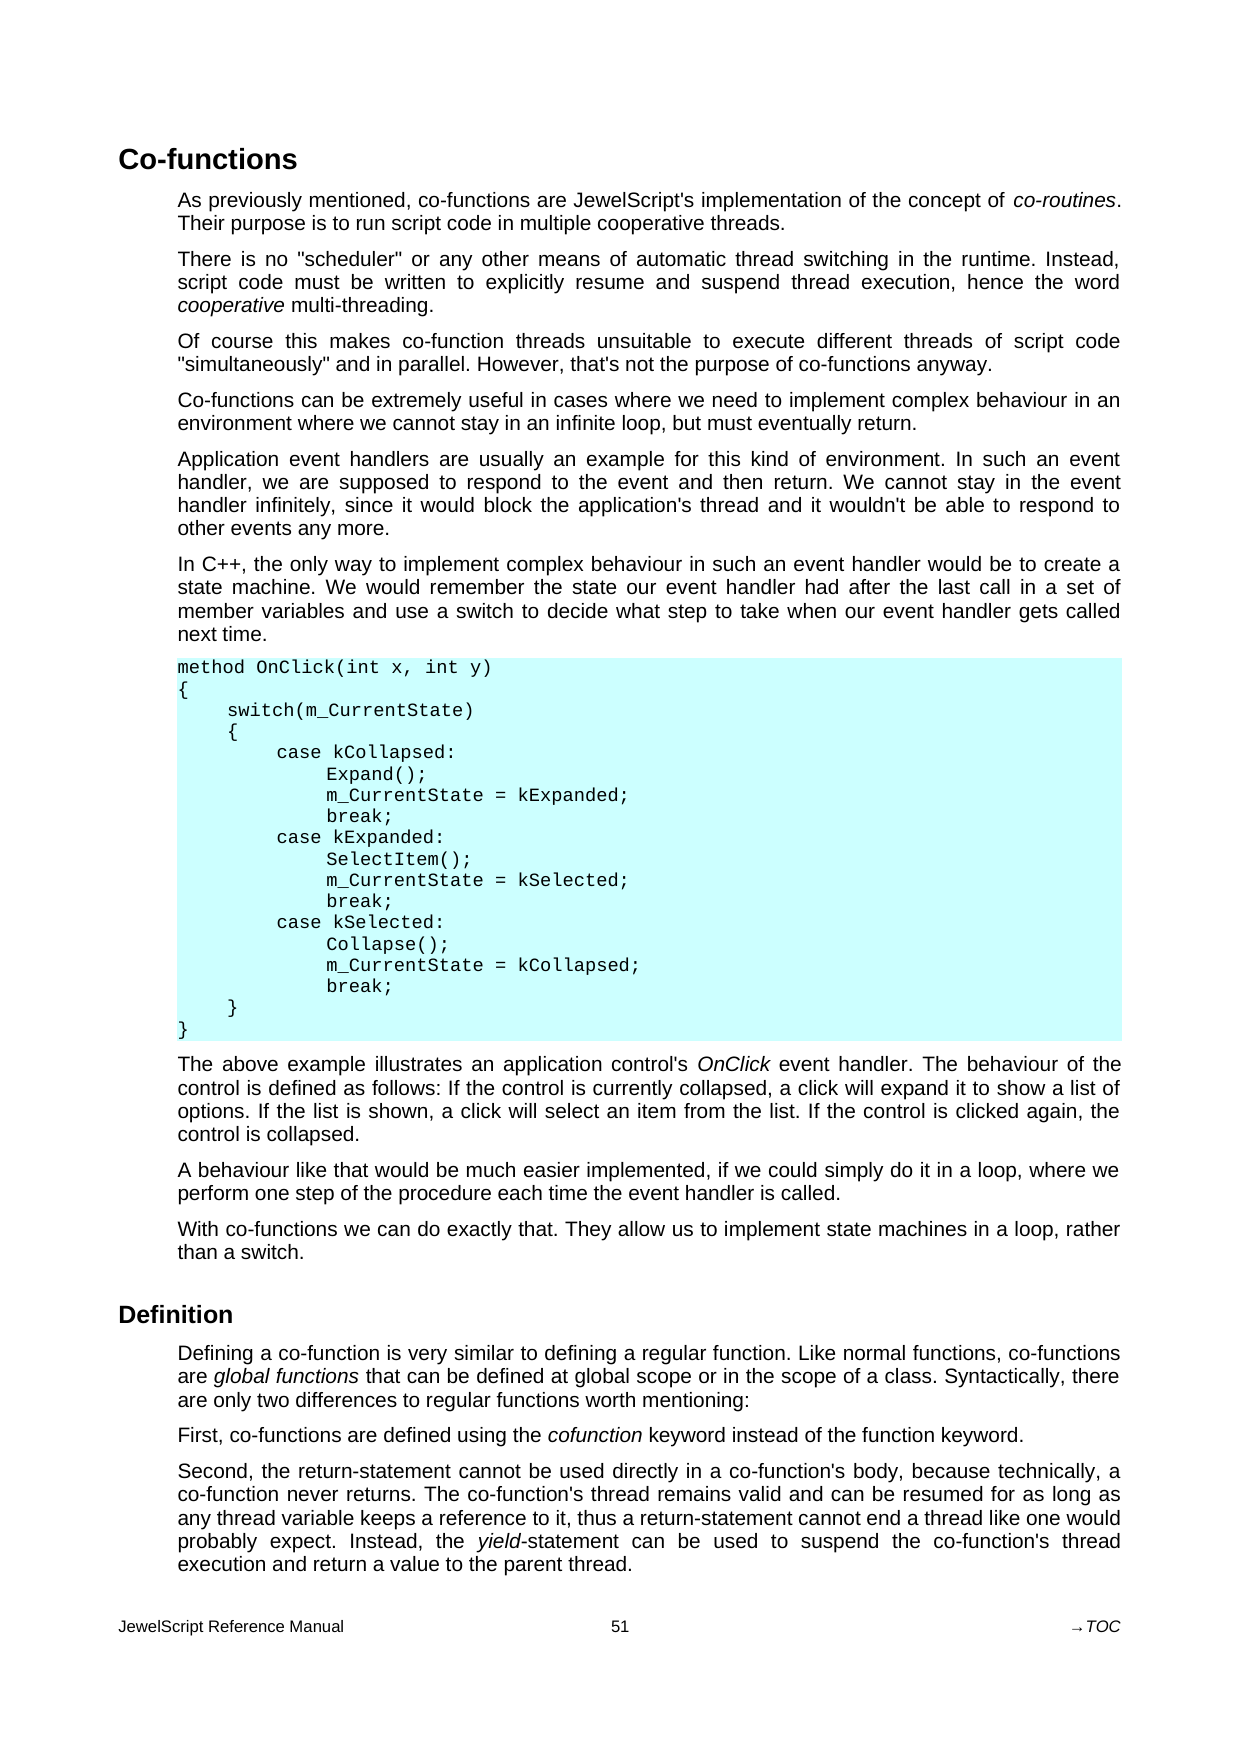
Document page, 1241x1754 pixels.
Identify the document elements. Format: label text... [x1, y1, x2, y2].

subtitle Co-functions [118, 143, 1122, 176]
text Second, the return-statement cannot be used directly in a co-function's body, because technically, a co-function never returns. The co-function's thread remains valid and can be resumed for as long as any thread variable keeps a reference to it, thus a return-statement cannot end a thread like one would probably expect. Instead, the yield-statement can be used to suspend the co-function's thread execution and return a value to the parent thread. [177, 1460, 1122, 1576]
subtitle Definition [118, 1301, 1122, 1329]
text First, co-functions are defined using the cofunction keyword instead of the function keyword. [177, 1424, 1122, 1447]
text Defining a co-function is very similar to defining a regular function. Like normal functions, co-functions are global functions that can be defined at global scope or in the scope of a class. Syntactically, there are only two differences to regular functions worth mentioning: [177, 1342, 1122, 1411]
text method OnClick(int x, int y) { switch(m_CurrentState) { case kCollapsed: Expand(); m_CurrentState = kExpanded; break; case kExpanded: SelectItem(); m_CurrentState = kSelected; break; case kSelected: Collapse(); m_CurrentState = kCollapsed; break; } } [177, 658, 1122, 1041]
text As previously mentioned, co-functions are JewelScript's implementation of the concept of co-routines. Their purpose is to run script code in multiple cooperative threads. [177, 188, 1122, 235]
text Application event handlers are usually an example for this kind of environment. In such an event handler, we are supposed to respond to the event and then return. We cannot stay in the event handler infinitely, since it would block the application's thread and it wouldn't be able to respond to other events any more. [177, 447, 1122, 540]
text Co-functions can be extremely useful in cases where we need to implement complex behaviour in an environment where we cannot stay in an infinite loop, but must eventually return. [177, 388, 1122, 435]
text A behaviour like that would be much easier implemented, if we could simply do it in a loop, where we perform one step of the procedure each time the event handler is called. [177, 1158, 1122, 1205]
text There is no "scheduler" or any other means of automatic thread switching in the runtime. Instead, script code must be written to explicitly resume and suspend thread execution, hence the word cooperative multi-threading. [177, 247, 1122, 317]
text In C++, the only way to implement complex behaviour in such an event handler would be to create a state machine. We would remember the state our event handler had after the last call in a set of member variables and use a switch to decide what step to take when our event handler gets called next time. [177, 553, 1122, 646]
text The above example illustrates an application control's OnClick event handler. The behaviour of the control is defined as follows: If the control is currently collapsed, a click will expand it to show a list of options. If the list is shown, a click will select an item from the list. If the control is clicked again, the control is collapsed. [177, 1053, 1122, 1146]
text Of course this makes co-function threads unsuitable to execute different threads of script code "simultaneously" and in parallel. However, that's not the purpose of co-functions anyway. [177, 329, 1122, 376]
text With co-functions we can do exactly that. They allow us to implement state machines in a loop, rather than a switch. [177, 1217, 1122, 1264]
